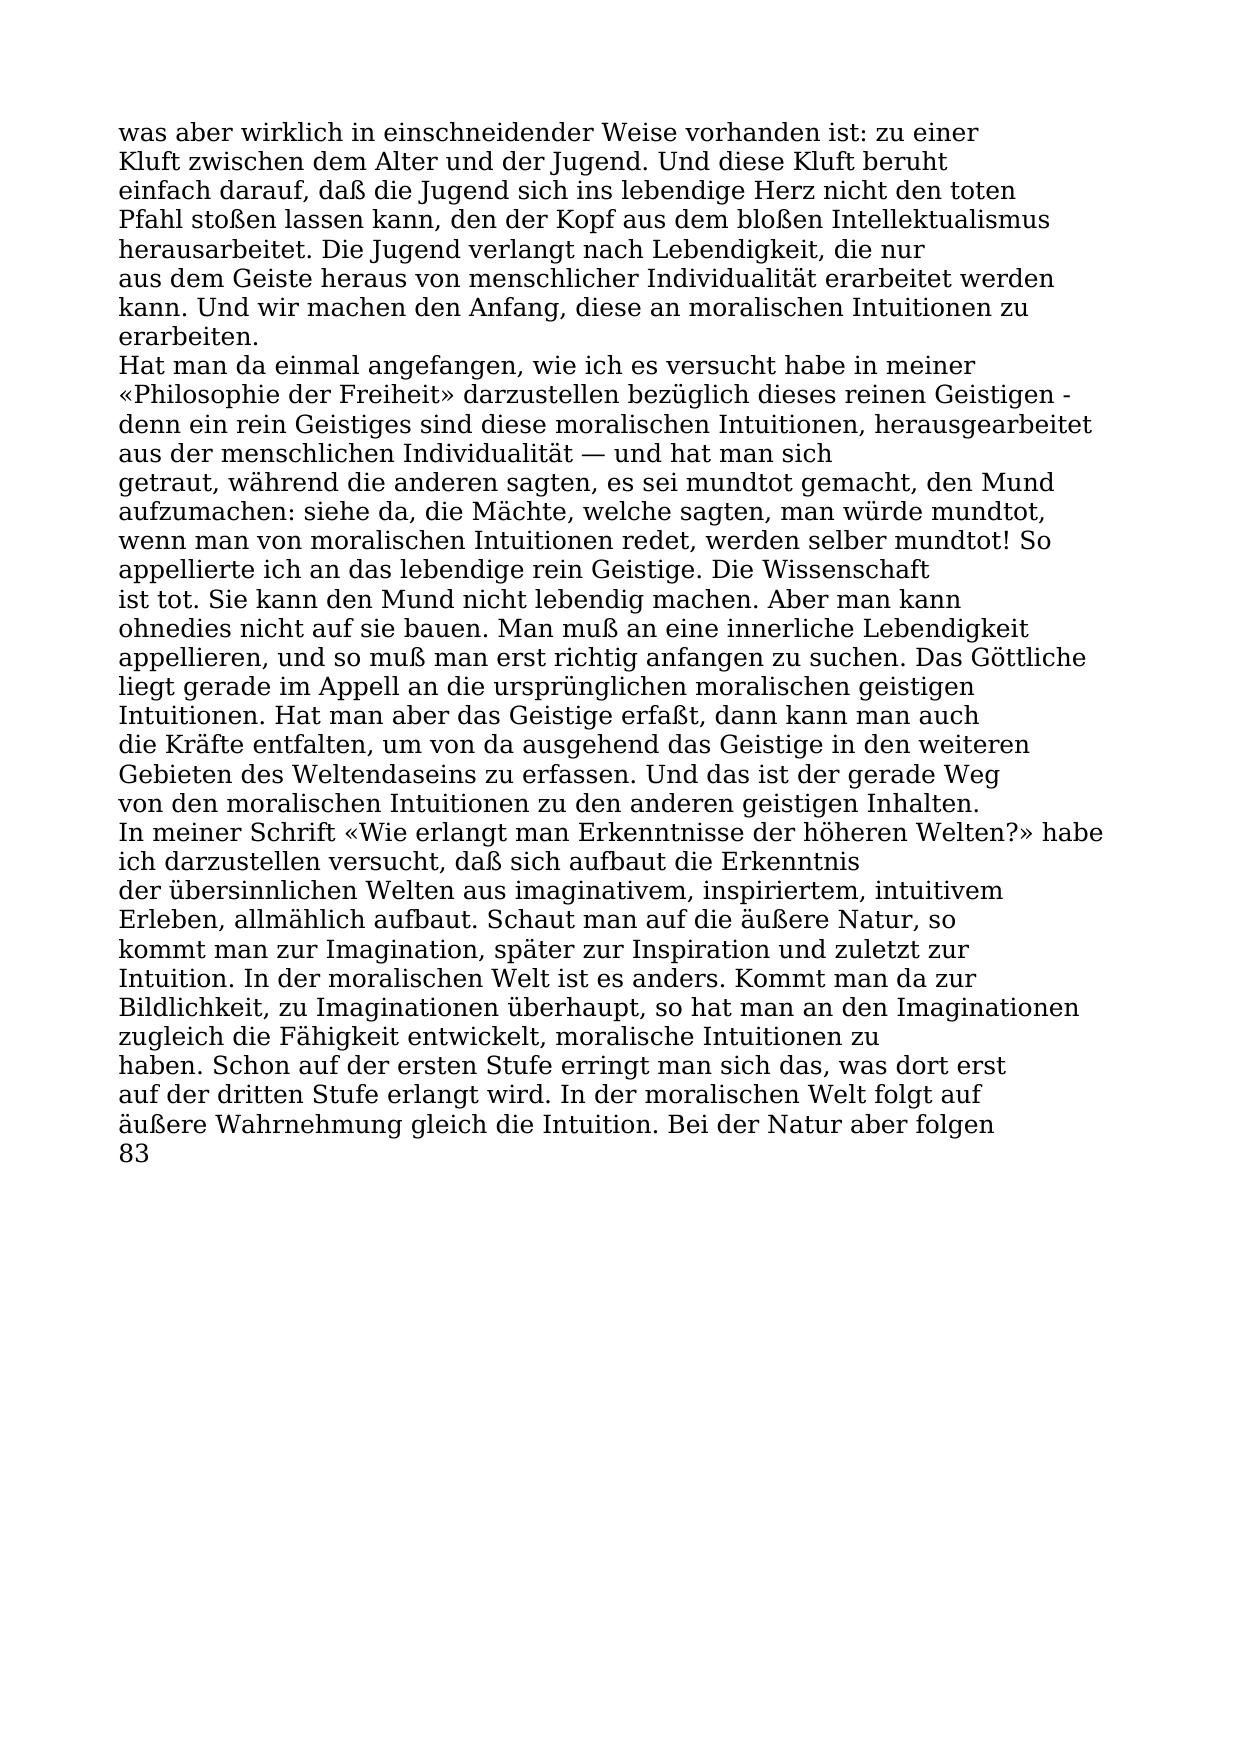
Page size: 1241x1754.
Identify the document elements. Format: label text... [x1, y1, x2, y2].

text Erleben, allmählich aufbaut. Schaut man auf die äußere Natur, so [118, 906, 1122, 935]
text ist tot. Sie kann den Mund nicht lebendig machen. Aber man kann [118, 585, 1122, 614]
text auf der dritten Stufe erlangt wird. In der moralischen Welt folgt auf [118, 1081, 1122, 1110]
text appellieren, und so muß man erst richtig anfangen zu suchen. Das Göttliche liegt gerade im Appell an die ursprünglichen moralischen geistigen [118, 643, 1122, 701]
text was aber wirklich in einschneidender Weise vorhanden ist: zu einer [118, 118, 1122, 147]
text Gebieten des Weltendaseins zu erfassen. Und das ist der gerade Weg [118, 760, 1122, 789]
text die Kräfte entfalten, um von da ausgehend das Geistige in den weiteren [118, 731, 1122, 760]
text einfach darauf, daß die Jugend sich ins lebendige Herz nicht den toten [118, 176, 1122, 206]
text äußere Wahrnehmung gleich die Intuition. Bei der Natur aber folgen [118, 1110, 1122, 1139]
text Intuitionen. Hat man aber das Geistige erfaßt, dann kann man auch [118, 701, 1122, 731]
text kommt man zur Imagination, später zur Inspiration und zuletzt zur [118, 935, 1122, 964]
text Intuition. In der moralischen Welt ist es anders. Kommt man da zur [118, 964, 1122, 993]
text Hat man da einmal angefangen, wie ich es versucht habe in meiner [118, 351, 1122, 381]
text Bildlichkeit, zu Imaginationen überhaupt, so hat man an den Imaginationen zugleich die Fähigkeit entwickelt, moralische Intuitionen zu [118, 993, 1122, 1051]
text haben. Schon auf der ersten Stufe erringt man sich das, was dort erst [118, 1051, 1122, 1081]
text In meiner Schrift «Wie erlangt man Erkenntnisse der höheren Welten?» habe ich darzustellen versucht, daß sich aufbaut die Erkenntnis [118, 818, 1122, 876]
text von den moralischen Intuitionen zu den anderen geistigen Inhalten. [118, 789, 1122, 818]
text Pfahl stoßen lassen kann, den der Kopf aus dem bloßen Intellektualismus herausarbeitet. Die Jugend verlangt nach Lebendigkeit, die nur [118, 206, 1122, 264]
text der übersinnlichen Welten aus imaginativem, inspiriertem, intuitivem [118, 876, 1122, 906]
text 83 [118, 1139, 1122, 1168]
text aufzumachen: siehe da, die Mächte, welche sagten, man würde mundtot, wenn man von moralischen Intuitionen redet, werden selber mundtot! So appellierte ich an das lebendige rein Geistige. Die Wissenschaft [118, 497, 1122, 585]
text «Philosophie der Freiheit» darzustellen bezüglich dieses reinen Geistigen - denn ein rein Geistiges sind diese moralischen Intuitionen, herausgearbeitet aus der menschlichen Individualität — und hat man sich [118, 381, 1122, 468]
text aus dem Geiste heraus von menschlicher Individualität erarbeitet werden kann. Und wir machen den Anfang, diese an moralischen Intuitionen zu erarbeiten. [118, 264, 1122, 351]
text Kluft zwischen dem Alter und der Jugend. Und diese Kluft beruht [118, 147, 1122, 176]
text ohnedies nicht auf sie bauen. Man muß an eine innerliche Lebendigkeit [118, 614, 1122, 643]
text getraut, während die anderen sagten, es sei mundtot gemacht, den Mund [118, 468, 1122, 497]
